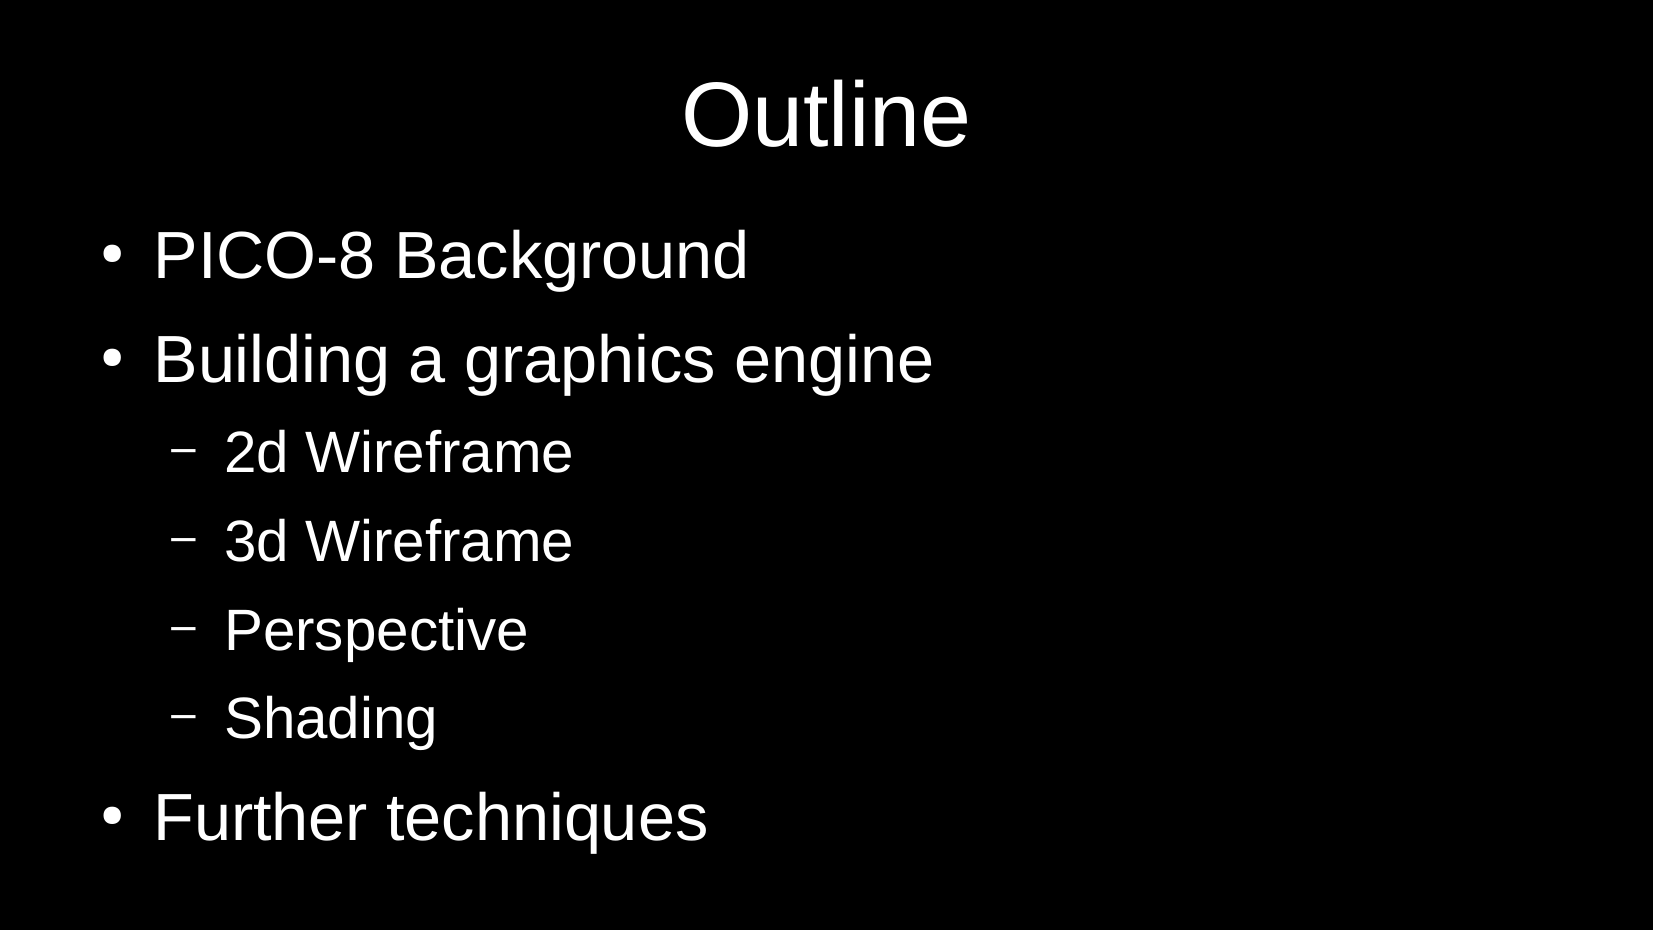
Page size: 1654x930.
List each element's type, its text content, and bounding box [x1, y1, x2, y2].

list PICO-8 Background Building a graphics engine 2d Wireframe 3d Wireframe Perspective Shading Further techniques [82, 217, 1571, 901]
title Outline [82, 37, 1571, 193]
